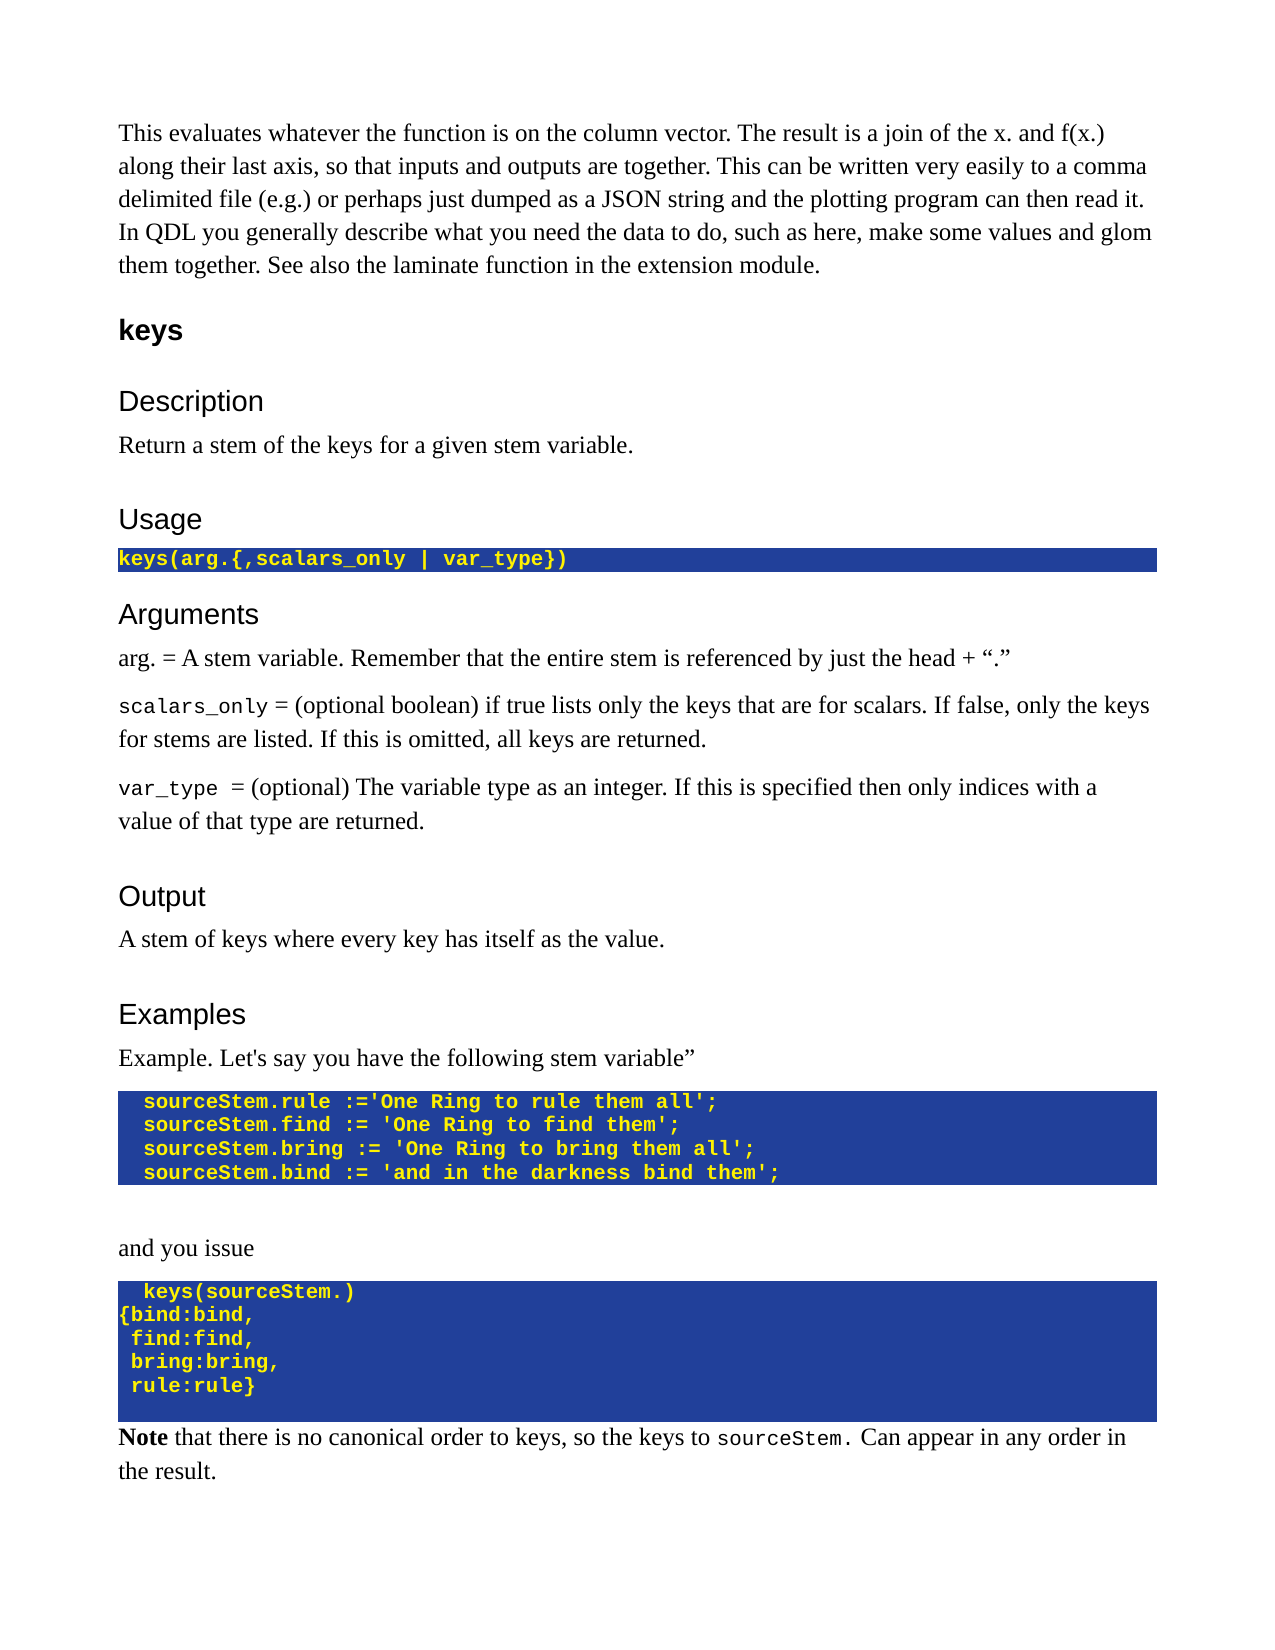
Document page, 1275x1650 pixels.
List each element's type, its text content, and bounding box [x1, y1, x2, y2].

text keys(arg.{,scalars_only | var_type}) [118, 548, 1157, 572]
text This evaluates whatever the function is on the column vector. The result is a join of the x. and f(x.) along their last axis, so that inputs and outputs are together. This can be written very easily to a comma delimited file (e.g.) or perhaps just dumped as a JSON string and the plotting program can then read it. In QDL you generally describe what you need the data to do, such as here, make some values and glom them together. See also the laminate function in the extension module. [118, 118, 1157, 279]
text bring:bring, [118, 1352, 1157, 1375]
text scalars_only = (optional boolean) if true lists only the keys that are for scalars. If false, only the keys for stems are listed. If this is omitted, all keys are returned. [118, 691, 1157, 753]
subtitle Examples [118, 997, 1157, 1031]
subtitle Output [118, 878, 1157, 912]
subtitle Description [118, 384, 1157, 417]
text find:find, [118, 1328, 1157, 1352]
subtitle keys [118, 312, 1157, 346]
text sourceStem.bring := 'One Ring to bring them all'; [118, 1138, 1157, 1162]
text sourceStem.find := 'One Ring to find them'; [118, 1114, 1157, 1138]
text var_type = (optional) The variable type as an integer. If this is specified then only indices with a value of that type are returned. [118, 772, 1157, 835]
text sourceStem.rule :='One Ring to rule them all'; [118, 1091, 1157, 1114]
text and you issue [118, 1233, 1157, 1262]
subtitle Usage [118, 502, 1157, 536]
text {bind:bind, [118, 1304, 1157, 1328]
text arg. = A stem variable. Remember that the entire stem is referenced by just the head + “.” [118, 643, 1157, 672]
text Return a stem of the keys for a given stem variable. [118, 430, 1157, 458]
text sourceStem.bind := 'and in the darkness bind them'; [118, 1162, 1157, 1185]
text A stem of keys where every key has itself as the value. [118, 924, 1157, 953]
text Note that there is no canonical order to keys, so the keys to sourceStem. Can appear in any order in the result. [118, 1422, 1157, 1485]
text rule:rule} [118, 1375, 1157, 1422]
text Example. Let's say you have the following stem variable” [118, 1043, 1157, 1072]
subtitle Arguments [118, 597, 1157, 631]
text keys(sourceStem.) [118, 1281, 1157, 1304]
